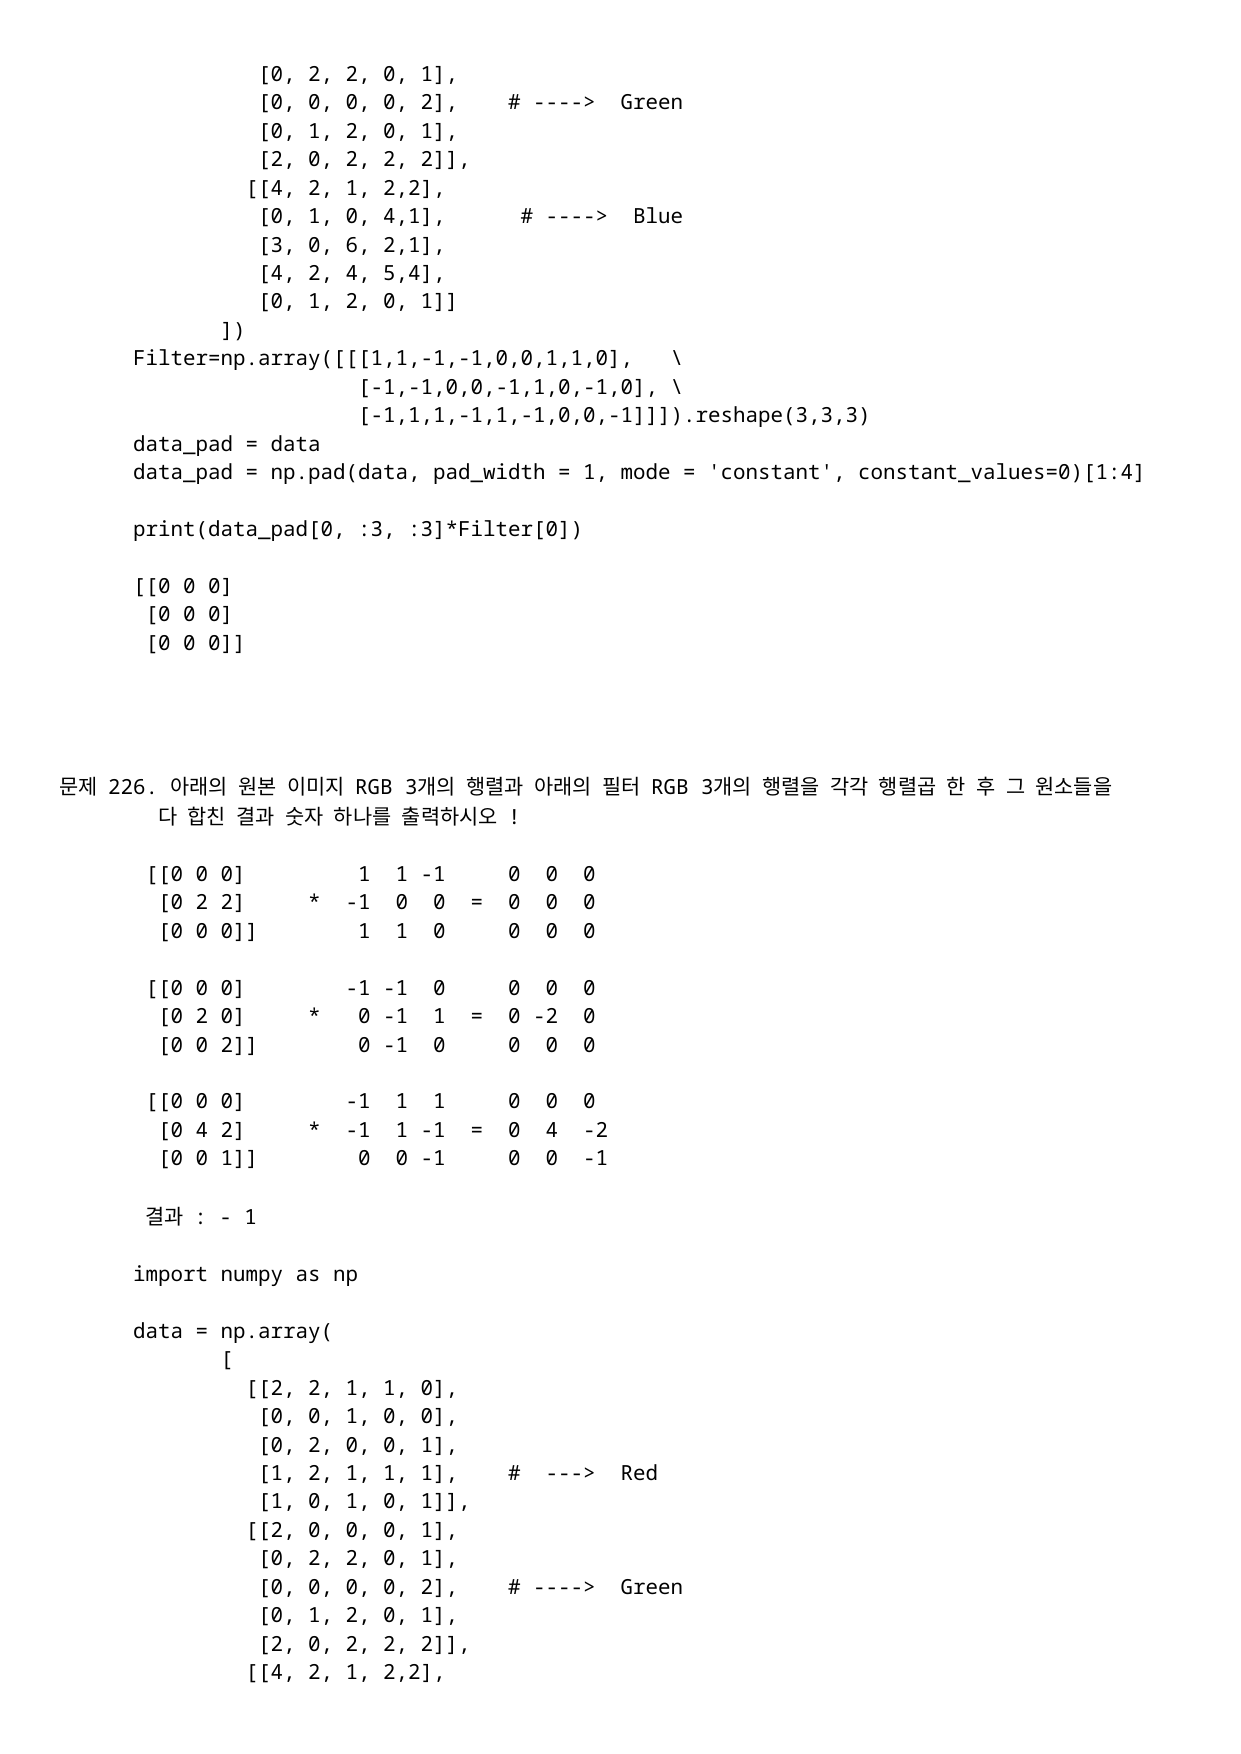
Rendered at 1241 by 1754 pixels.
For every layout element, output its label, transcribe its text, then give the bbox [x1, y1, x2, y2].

text [0 2 0] * 0 -1 1 = 0 -2 0 [59, 1001, 1181, 1030]
text [0, 0, 0, 0, 2], # ----> Green [59, 87, 1181, 116]
text Filter=np.array([[[1,1,-1,-1,0,0,1,1,0], \ [59, 343, 1181, 372]
text [0 0 0]] [59, 628, 1181, 656]
text [[0 0 0] -1 -1 0 0 0 0 [59, 973, 1181, 1001]
text [0 0 1]] 0 0 -1 0 0 -1 [59, 1143, 1181, 1172]
text ]) [59, 315, 1181, 343]
text [4, 2, 4, 5,4], [59, 258, 1181, 287]
text [[0 0 0] [59, 571, 1181, 599]
text data = np.array( [59, 1316, 1181, 1344]
text [0 0 0] [59, 599, 1181, 628]
text [2, 0, 2, 2, 2]], [59, 144, 1181, 173]
text 문제 226. 아래의 원본 이미지 RGB 3개의 행렬과 아래의 필터 RGB 3개의 행렬을 각각 행렬곱 한 후 그 원소들을 [59, 770, 1181, 800]
text [[2, 2, 1, 1, 0], [59, 1373, 1181, 1401]
text 결과 : - 1 [59, 1200, 1181, 1231]
text [0, 0, 0, 0, 2], # ----> Green [59, 1572, 1181, 1600]
text print(data_pad[0, :3, :3]*Filter[0]) [59, 514, 1181, 542]
text [-1,1,1,-1,1,-1,0,0,-1]]]).reshape(3,3,3) [59, 400, 1181, 429]
text [2, 0, 2, 2, 2]], [59, 1629, 1181, 1657]
text [-1,-1,0,0,-1,1,0,-1,0], \ [59, 372, 1181, 400]
text [0 0 0]] 1 1 0 0 0 0 [59, 916, 1181, 944]
text [1, 2, 1, 1, 1], # ---> Red [59, 1458, 1181, 1487]
text [0, 2, 0, 0, 1], [59, 1430, 1181, 1458]
text 다 합친 결과 숫자 하나를 출력하시오 ! [59, 800, 1181, 831]
text data_pad = np.pad(data, pad_width = 1, mode = 'constant', constant_values=0)[1:4] [59, 457, 1181, 486]
text [0, 2, 2, 0, 1], [59, 59, 1181, 87]
text [ [59, 1344, 1181, 1373]
text [0 0 2]] 0 -1 0 0 0 0 [59, 1030, 1181, 1058]
text [0 2 2] * -1 0 0 = 0 0 0 [59, 887, 1181, 916]
text [0, 2, 2, 0, 1], [59, 1543, 1181, 1572]
text [[0 0 0] -1 1 1 0 0 0 [59, 1087, 1181, 1115]
text [0, 0, 1, 0, 0], [59, 1401, 1181, 1430]
text [[0 0 0] 1 1 -1 0 0 0 [59, 859, 1181, 887]
text [0, 1, 2, 0, 1], [59, 116, 1181, 144]
text [[4, 2, 1, 2,2], [59, 1657, 1181, 1686]
text [[4, 2, 1, 2,2], [59, 173, 1181, 201]
text [0, 1, 2, 0, 1], [59, 1600, 1181, 1629]
text [1, 0, 1, 0, 1]], [59, 1487, 1181, 1515]
text [[2, 0, 0, 0, 1], [59, 1515, 1181, 1543]
text data_pad = data [59, 429, 1181, 457]
text [0 4 2] * -1 1 -1 = 0 4 -2 [59, 1115, 1181, 1143]
text [3, 0, 6, 2,1], [59, 230, 1181, 258]
text import numpy as np [59, 1259, 1181, 1287]
text [0, 1, 2, 0, 1]] [59, 287, 1181, 315]
text [0, 1, 0, 4,1], # ----> Blue [59, 201, 1181, 230]
